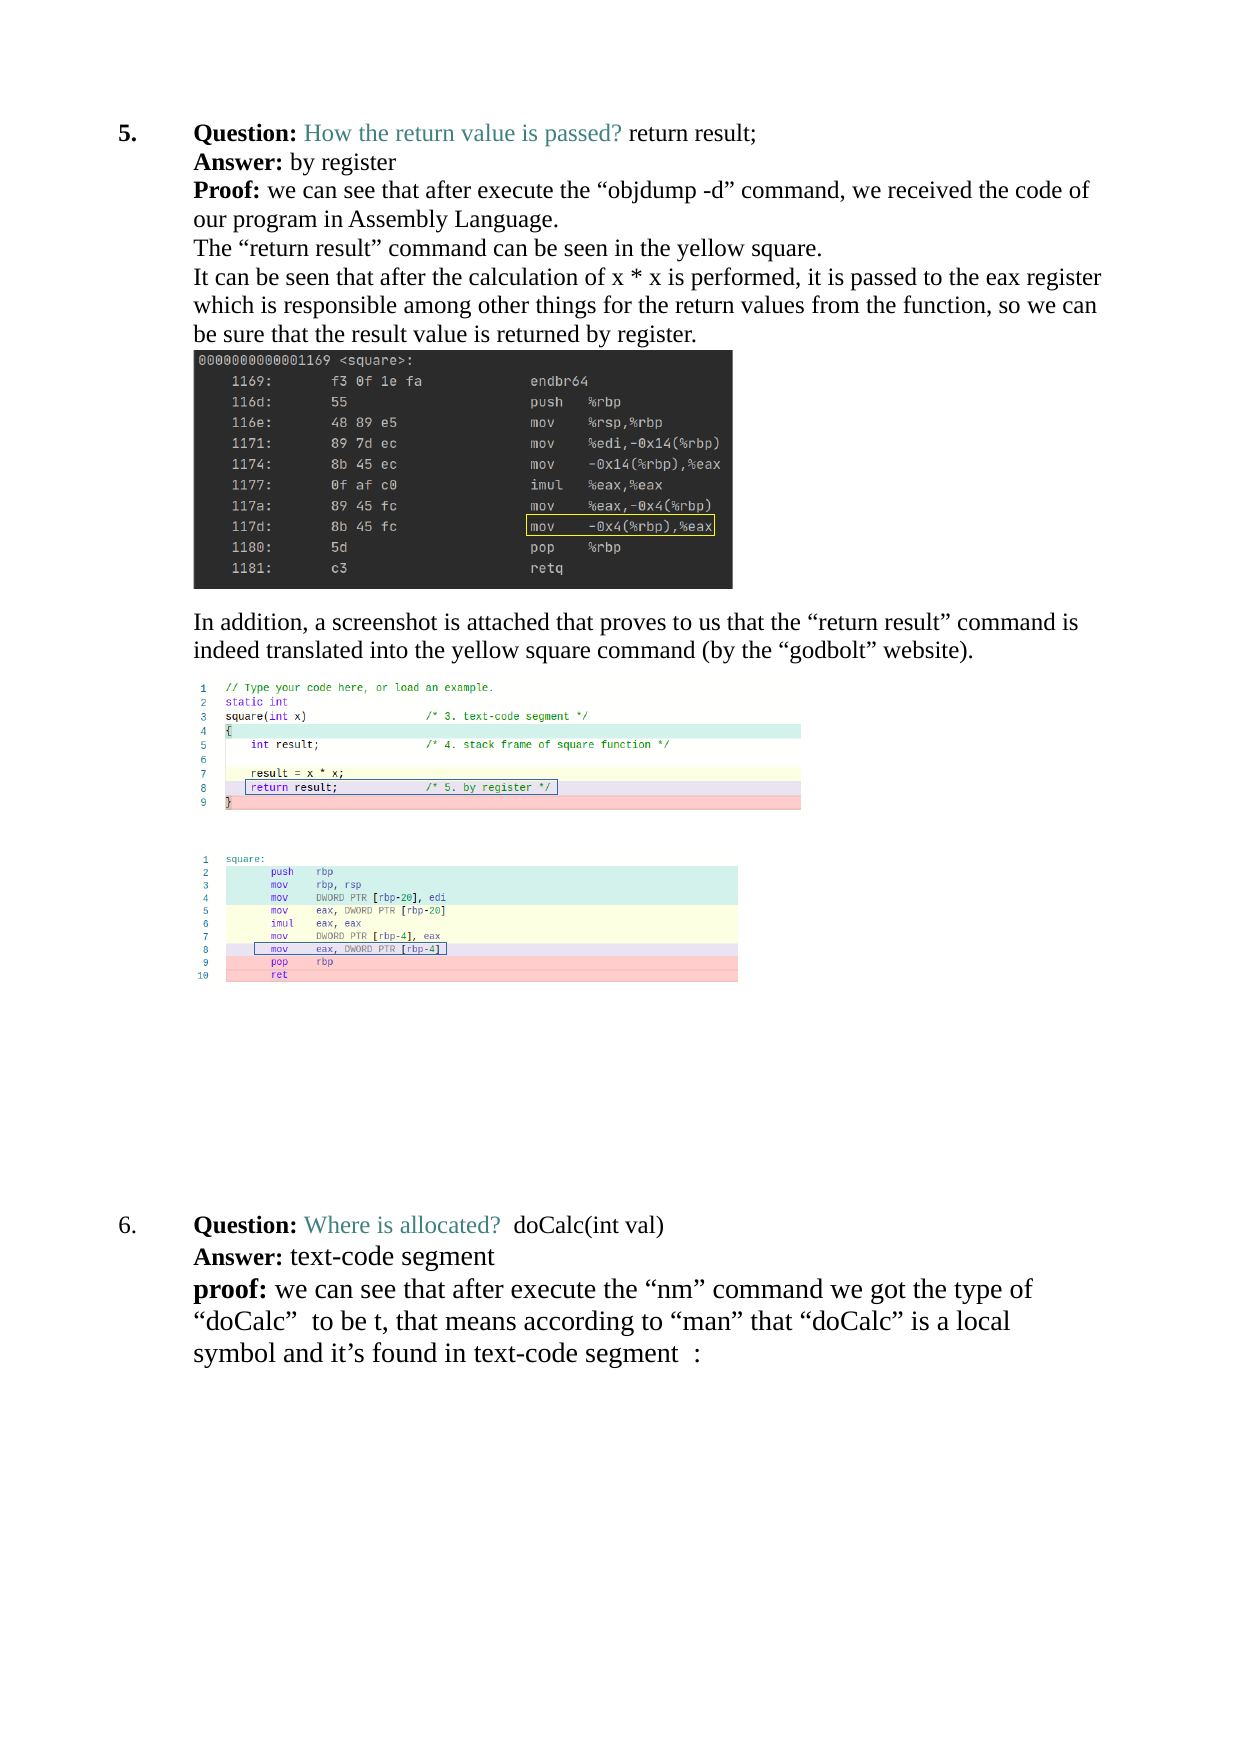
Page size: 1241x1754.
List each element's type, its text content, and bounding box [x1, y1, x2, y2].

text 6. Question: Where is allocated? doCalc(int val) [118, 1211, 1122, 1239]
text Answer: by register [118, 147, 1122, 176]
picture [194, 853, 743, 987]
picture [191, 681, 805, 817]
text proof: we can see that after execute the “nm” command we got the type of “doCalc” to be t, that means according to “man” that “doCalc” is a local symbol and it’s found in text-code segment : [118, 1272, 1122, 1369]
text 5. Question: How the return value is passed? return result; [118, 118, 1122, 147]
text In addition, a screenshot is attached that proves to us that the “return result” command is indeed translated into the yellow square command (by the “godbolt” website). [118, 607, 1122, 664]
text Proof: we can see that after execute the “objdump -d” command, we received the code of our program in Assembly Language. The “return result” command can be seen in the yellow square. [118, 176, 1122, 262]
text Answer: text-code segment [118, 1239, 1122, 1272]
text It can be seen that after the calculation of x * x is performed, it is passed to the eax register which is responsible among other things for the return values ​​from the function, so we can be sure that the result value is returned by register. [118, 262, 1122, 348]
picture [193, 350, 733, 589]
